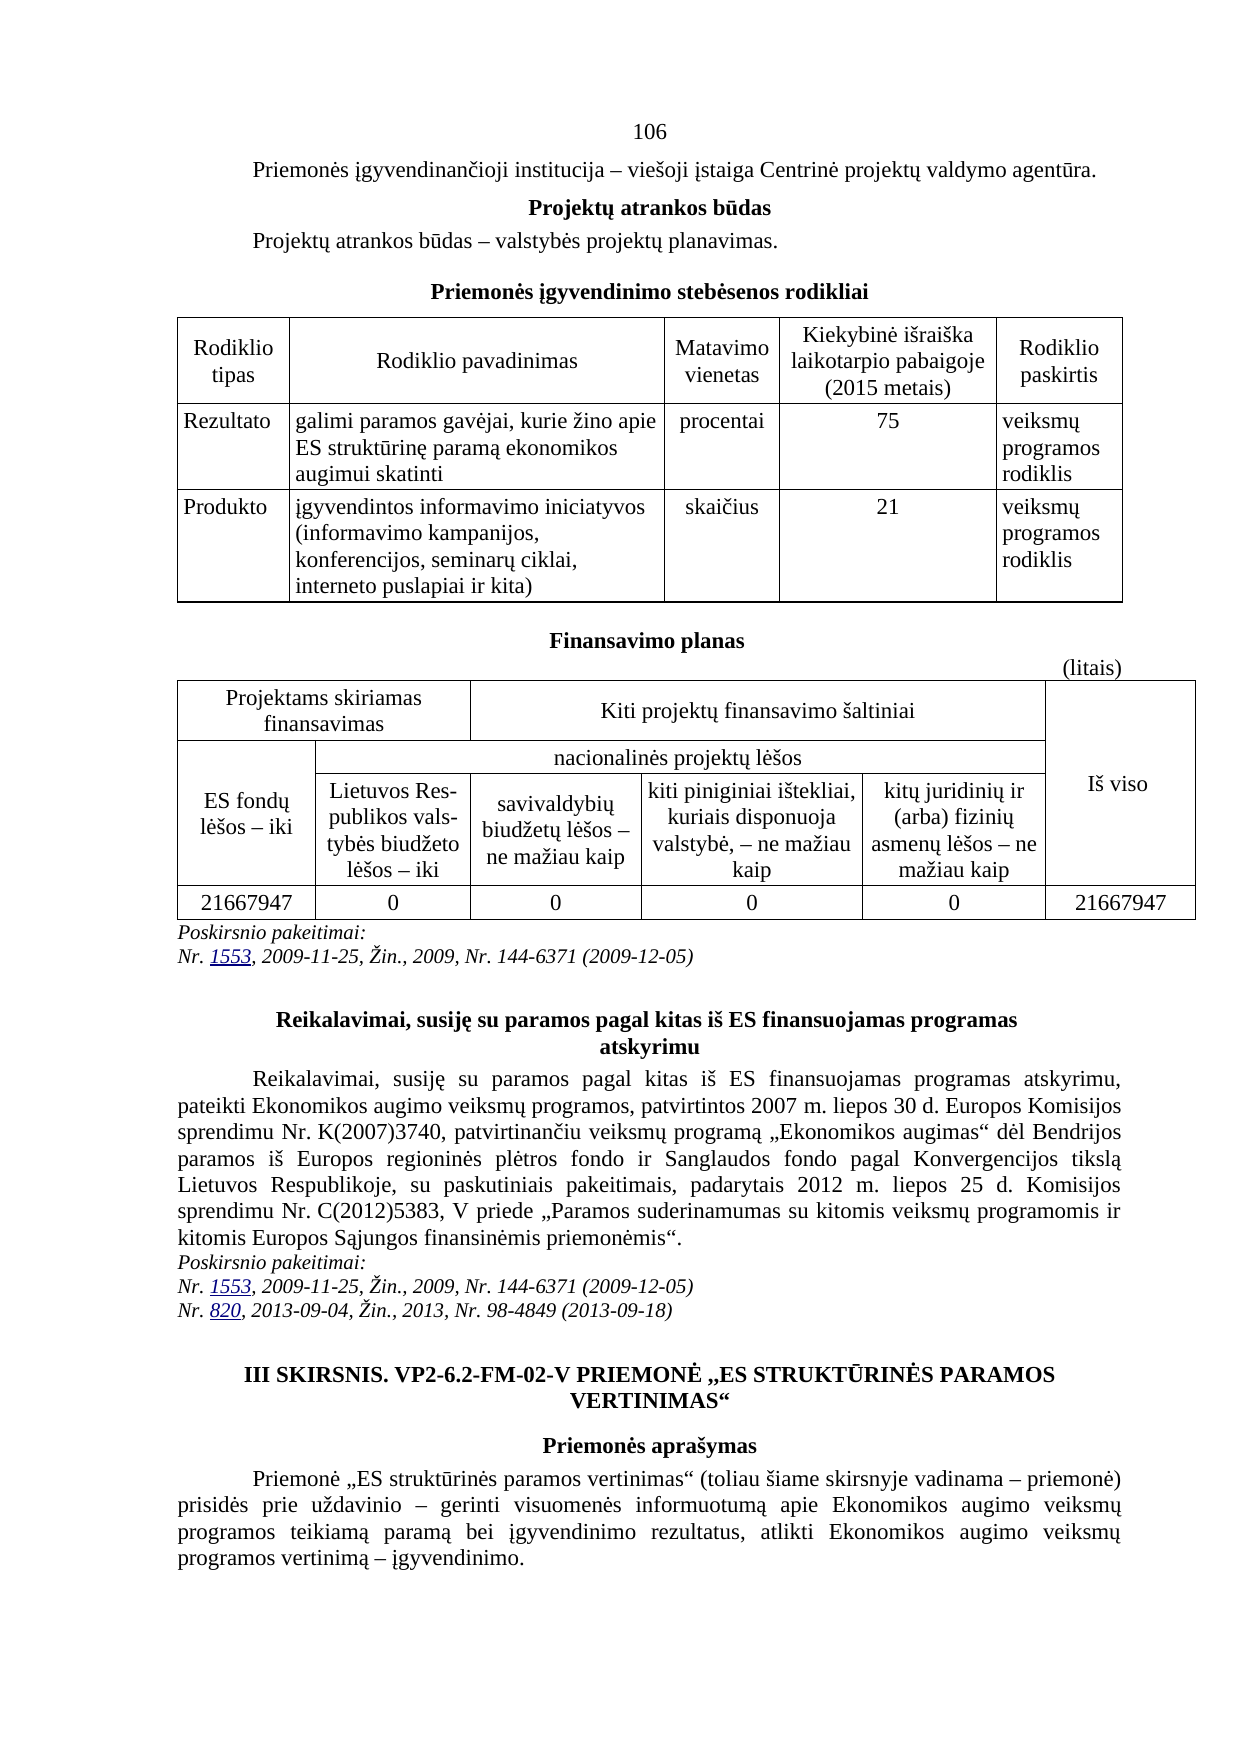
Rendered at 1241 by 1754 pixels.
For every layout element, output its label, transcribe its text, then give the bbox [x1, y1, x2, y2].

text Nr. 1553, 2009-11-25, Žin., 2009, Nr. 144-6371 (2009-12-05) [177, 944, 1122, 968]
table_header Projektams skiriamas finansavimas [178, 681, 470, 740]
text (litais) [177, 654, 1122, 680]
table_cell veiksmų programos rodiklis [997, 490, 1122, 601]
table_header Iš viso [1046, 681, 1195, 885]
table_cell veiksmų programos rodiklis [997, 404, 1122, 489]
table_cell įgyvendintos informavimo iniciatyvos (informavimo kampanijos, konferencijos, seminarų ciklai, interneto puslapiai ir kita) [290, 490, 664, 601]
text Finansavimo planas [177, 627, 1122, 654]
table_cell Lietuvos Res­publikos vals­tybės biudžeto lėšos – iki [316, 774, 470, 885]
text Reikalavimai, susiję su paramos pagal kitas iš ES finansuojamas programas atskyrimu, pateikti Ekonomikos augimo veiksmų programos, patvirtintos 2007 m. liepos 30 d. Europos Komisijos sprendimu Nr. K(2007)3740, patvirtinančiu veiksmų programą „Ekonomikos augimas“ dėl Bendrijos paramos iš Europos regioninės plėtros fondo ir Sanglaudos fondo pagal Konvergencijos tikslą Lietuvos Respublikoje, su paskutiniais pakeitimais, padarytais 2012 m. liepos 25 d. Komisijos sprendimu Nr. C(2012)5383, V priede „Paramos suderinamumas su kitomis veiksmų programomis ir kitomis Europos Sąjungos finansinėmis priemonėmis“. [177, 1066, 1122, 1250]
text Nr. 820, 2013-09-04, Žin., 2013, Nr. 98-4849 (2013-09-18) [177, 1298, 1122, 1322]
table_cell kitų juridinių ir (arba) fizinių asmenų lėšos – ne mažiau kaip [863, 774, 1045, 885]
table_cell 75 [780, 404, 996, 489]
table_header Rodiklio pavadinimas [290, 318, 664, 403]
table_cell kiti piniginiai ištekliai, kuriais disponuoja valstybė, – ne mažiau kaip [642, 774, 862, 885]
table_cell 21667947 [1046, 886, 1195, 918]
table_cell Rezultato [178, 404, 289, 489]
table_cell skaičius [665, 490, 779, 601]
table_cell ES fondų lėšos – iki [178, 741, 315, 885]
table_cell nacionalinės projektų lėšos [316, 741, 1045, 773]
text Reikalavimai, susiję su paramos pagal kitas iš ES finansuojamas programas atskyrimu [177, 980, 1122, 1059]
text Poskirsnio pakeitimai: [177, 920, 1122, 944]
table_cell 0 [316, 886, 470, 918]
text Projektų atrankos būdas – valstybės projektų planavimas. [177, 227, 1122, 253]
table_cell 0 [471, 886, 641, 918]
text Priemonės įgyvendinančioji institucija – viešoji įstaiga Centrinė projektų valdymo agentūra. [177, 156, 1122, 182]
table_cell Produkto [178, 490, 289, 601]
text Nr. 1553, 2009-11-25, Žin., 2009, Nr. 144-6371 (2009-12-05) [177, 1274, 1122, 1298]
text III SKIRSNIS. VP2-6.2-FM-02-V PRIEMONĖ ,,ES struktūrinės PARAMOS vertinimas“ [177, 1361, 1122, 1414]
table_cell procentai [665, 404, 779, 489]
table_cell savivaldybių biudžetų lėšos – ne mažiau kaip [471, 774, 641, 885]
table_cell 0 [863, 886, 1045, 918]
text Priemonės aprašymas [177, 1432, 1122, 1459]
table_header Rodiklio tipas [178, 318, 289, 403]
table_header Kiekybinė išraiška laikotarpio pabaigoje (2015 metais) [780, 318, 996, 403]
text Priemonė „ES struktūrinės paramos vertinimas“ (toliau šiame skirsnyje vadinama – priemonė) prisidės prie uždavinio – gerinti visuomenės informuotumą apie Ekonomikos augimo veiksmų programos teikiamą paramą bei įgyvendinimo rezultatus, atlikti Ekonomikos augimo veiksmų programos vertinimą – įgyvendinimo. [177, 1465, 1122, 1571]
table_header Kiti projektų finansavimo šaltiniai [471, 681, 1045, 740]
table_cell galimi paramos gavėjai, kurie žino apie ES struktūrinę paramą ekonomikos augimui skatinti [290, 404, 664, 489]
text Projektų atrankos būdas [177, 194, 1122, 221]
table_header Matavimo vienetas [665, 318, 779, 403]
table_cell 0 [642, 886, 862, 918]
text Priemonės įgyvendinimo stebėsenos rodikliai [177, 278, 1122, 305]
table_cell 21 [780, 490, 996, 601]
table_header Rodiklio paskirtis [997, 318, 1122, 403]
table_cell 21667947 [178, 886, 315, 918]
text Poskirsnio pakeitimai: [177, 1250, 1122, 1274]
